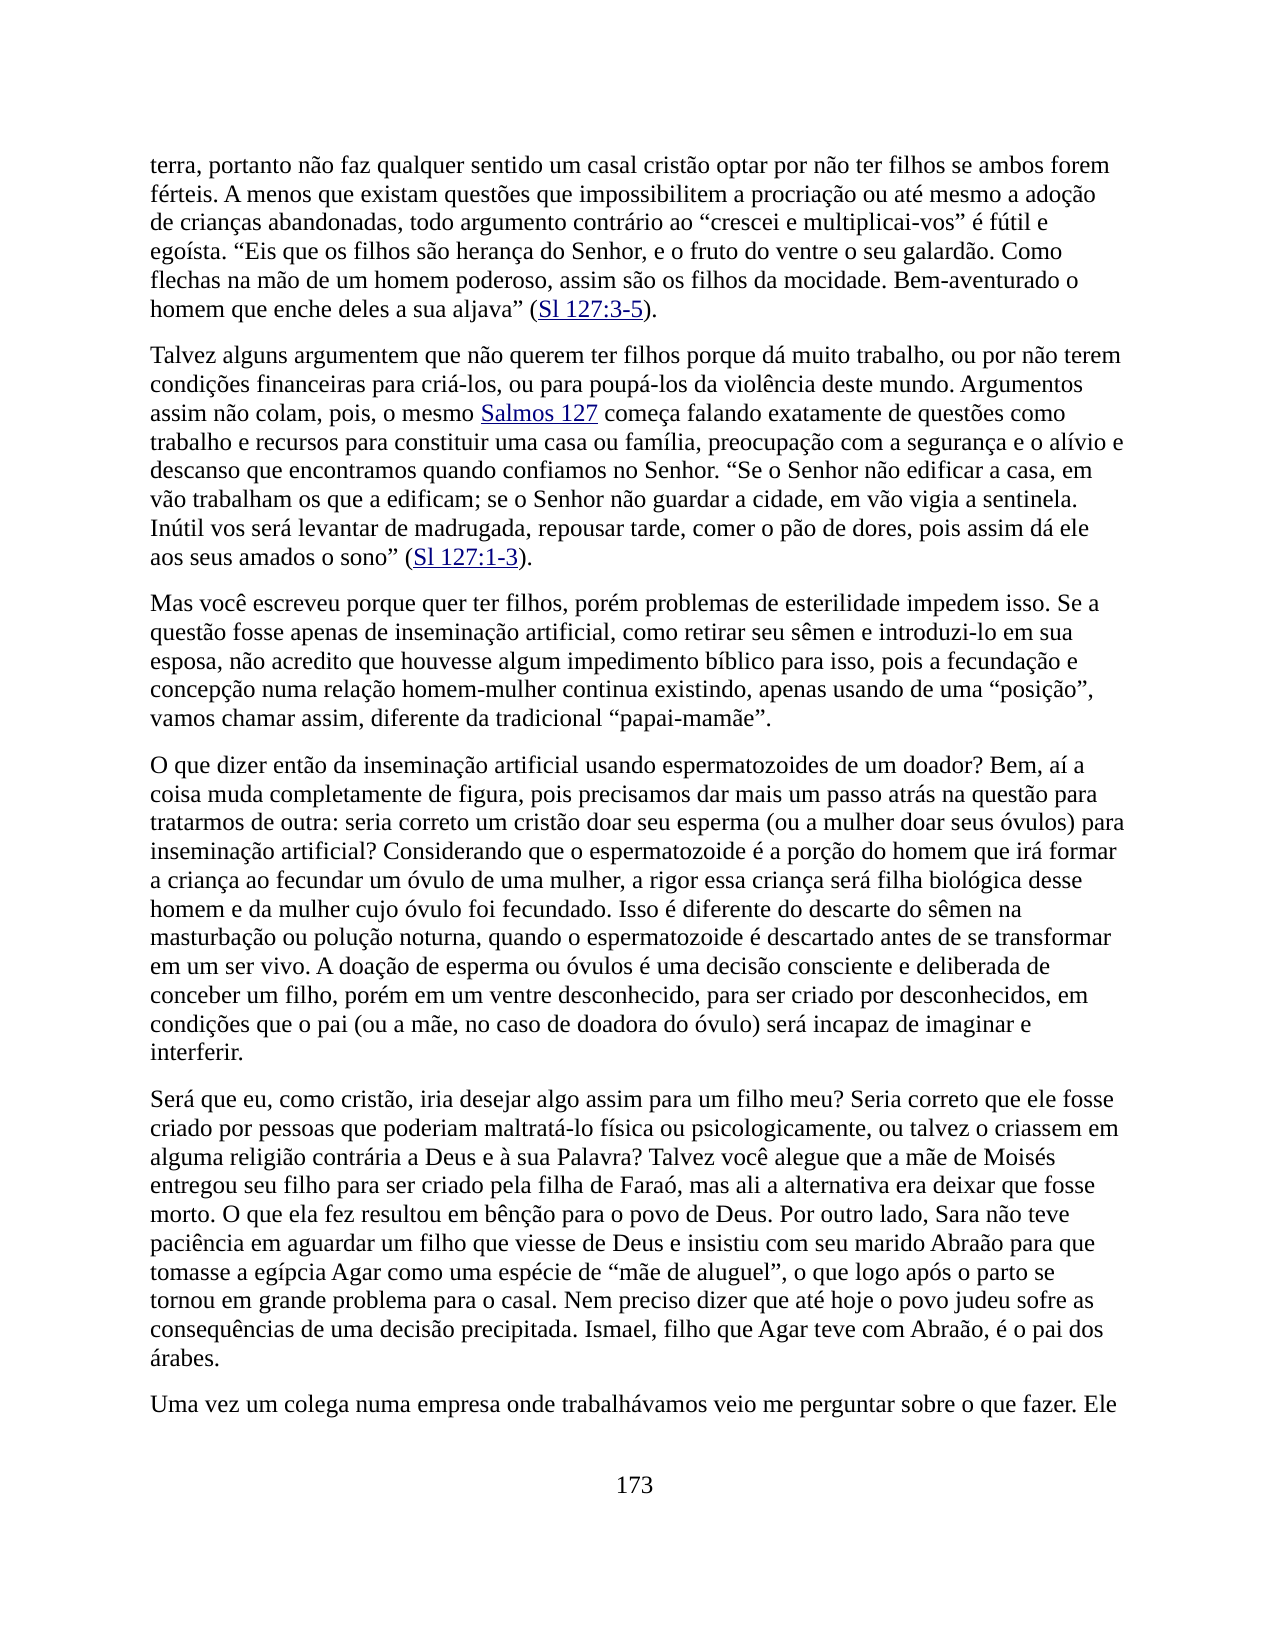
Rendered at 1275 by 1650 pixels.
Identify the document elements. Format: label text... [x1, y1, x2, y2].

text Uma vez um colega numa empresa onde trabalhávamos veio me perguntar sobre o que fazer. Ele [150, 1389, 1125, 1418]
text O que dizer então da inseminação artificial usando espermatozoides de um doador? Bem, aí a coisa muda completamente de figura, pois precisamos dar mais um passo atrás na questão para tratarmos de outra: seria correto um cristão doar seu esperma (ou a mulher doar seus óvulos) para inseminação artificial? Considerando que o espermatozoide é a porção do homem que irá formar a criança ao fecundar um óvulo de uma mulher, a rigor essa criança será filha biológica desse homem e da mulher cujo óvulo foi fecundado. Isso é diferente do descarte do sêmen na masturbação ou polução noturna, quando o espermatozoide é descartado antes de se transformar em um ser vivo. A doação de esperma ou óvulos é uma decisão consciente e deliberada de conceber um filho, porém em um ventre desconhecido, para ser criado por desconhecidos, em condições que o pai (ou a mãe, no caso de doadora do óvulo) será incapaz de imaginar e interferir. [150, 750, 1125, 1066]
text Mas você escreveu porque quer ter filhos, porém problemas de esterilidade impedem isso. Se a questão fosse apenas de inseminação artificial, como retirar seu sêmen e introduzi-lo em sua esposa, não acredito que houvesse algum impedimento bíblico para isso, pois a fecundação e concepção numa relação homem-mulher continua existindo, apenas usando de uma “posição”, vamos chamar assim, diferente da tradicional “papai-mamãe”. [150, 588, 1125, 732]
text Talvez alguns argumentem que não querem ter filhos porque dá muito trabalho, ou por não terem condições financeiras para criá-los, ou para poupá-los da violência deste mundo. Argumentos assim não colam, pois, o mesmo Salmos 127 começa falando exatamente de questões como trabalho e recursos para constituir uma casa ou família, preocupação com a segurança e o alívio e descanso que encontramos quando confiamos no Senhor. “Se o Senhor não edificar a casa, em vão trabalham os que a edificam; se o Senhor não guardar a cidade, em vão vigia a sentinela. Inútil vos será levantar de madrugada, repousar tarde, comer o pão de dores, pois assim dá ele aos seus amados o sono” (Sl 127:1-3). [150, 340, 1125, 570]
text Será que eu, como cristão, iria desejar algo assim para um filho meu? Seria correto que ele fosse criado por pessoas que poderiam maltratá-lo física ou psicologicamente, ou talvez o criassem em alguma religião contrária a Deus e à sua Palavra? Talvez você alegue que a mãe de Moisés entregou seu filho para ser criado pela filha de Faraó, mas ali a alternativa era deixar que fosse morto. O que ela fez resultou em bênção para o povo de Deus. Por outro lado, Sara não teve paciência em aguardar um filho que viesse de Deus e insistiu com seu marido Abraão para que tomasse a egípcia Agar como uma espécie de “mãe de aluguel”, o que logo após o parto se tornou em grande problema para o casal. Nem preciso dizer que até hoje o povo judeu sofre as consequências de uma decisão precipitada. Ismael, filho que Agar teve com Abraão, é o pai dos árabes. [150, 1084, 1125, 1372]
text terra, portanto não faz qualquer sentido um casal cristão optar por não ter filhos se ambos forem férteis. A menos que existam questões que impossibilitem a procriação ou até mesmo a adoção de crianças abandonadas, todo argumento contrário ao “crescei e multiplicai-vos” é fútil e egoísta. “Eis que os filhos são herança do Senhor, e o fruto do ventre o seu galardão. Como flechas na mão de um homem poderoso, assim são os filhos da mocidade. Bem-aventurado o homem que enche deles a sua aljava” (Sl 127:3-5). [150, 150, 1125, 322]
